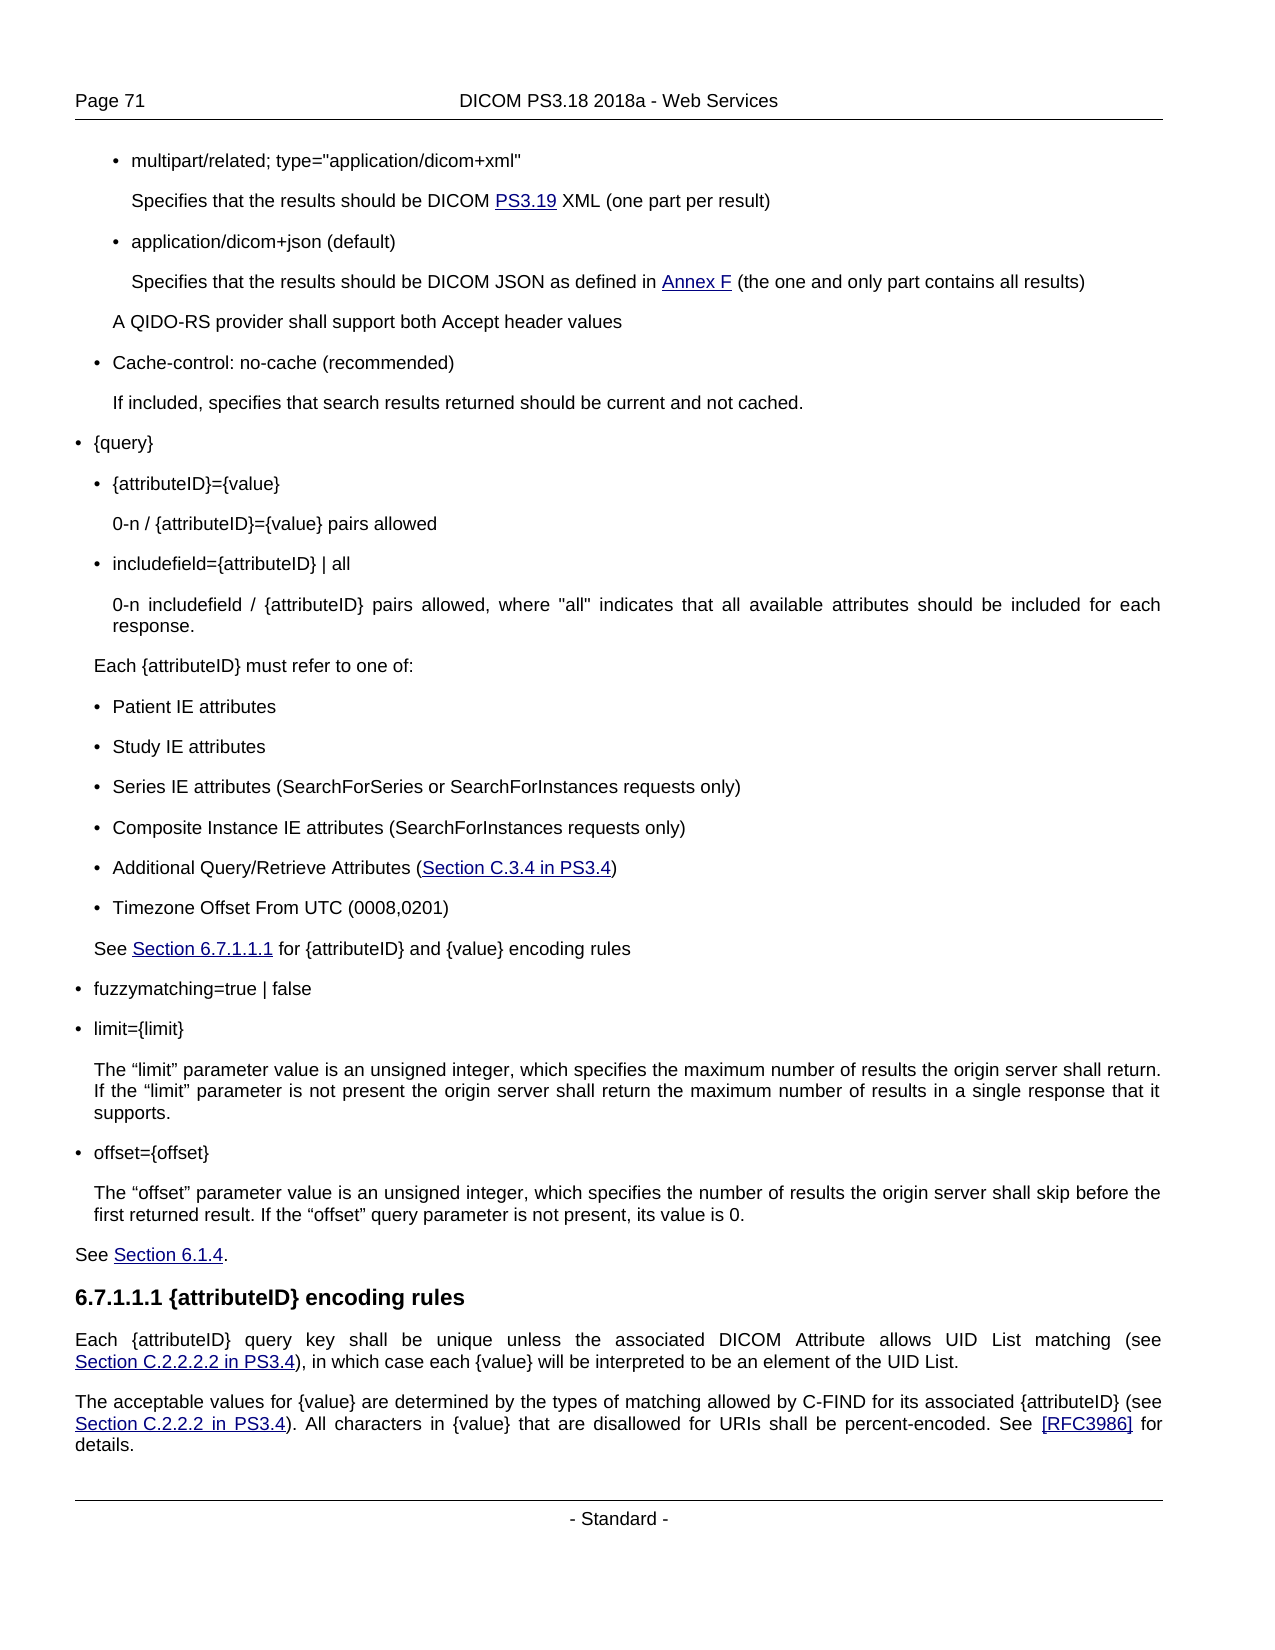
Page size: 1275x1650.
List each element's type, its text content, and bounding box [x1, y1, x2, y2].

list See Section 6.7.1.1.1 for {attributeID} and {value} encoding rules [75, 937, 1162, 959]
list A QIDO-RS provider shall support both Accept header values [94, 311, 1162, 333]
list includefield={attributeID} | all [94, 553, 1162, 575]
list limit={limit} [75, 1018, 1162, 1040]
list The “offset” parameter value is an unsigned integer, which specifies the number of results the origin server shall skip before the first returned result. If the “offset” query parameter is not present, its value is 0. [75, 1182, 1162, 1225]
list 0-n / {attributeID}={value} pairs allowed [94, 513, 1162, 534]
list Composite Instance IE attributes (SearchForInstances requests only) [94, 817, 1162, 838]
list Cache-control: no-cache (recommended) [94, 352, 1162, 373]
text See Section 6.1.4. [75, 1244, 1162, 1266]
list multipart/related; type="application/dicom+xml" [112, 150, 1162, 172]
list The “limit” parameter value is an unsigned integer, which specifies the maximum number of results the origin server shall return. If the “limit” parameter is not present the origin server shall return the maximum number of results in a single response that it supports. [75, 1058, 1162, 1123]
text The acceptable values for {value} are determined by the types of matching allowed by C-FIND for its associated {attributeID} (see Section C.2.2.2 in PS3.4). All characters in {value} that are disallowed for URIs shall be percent-encoded. See [RFC3986] for details. [75, 1391, 1162, 1456]
list fuzzymatching=true | false [75, 978, 1162, 999]
list Additional Query/Retrieve Attributes (Section C.3.4 in PS3.4) [94, 857, 1162, 878]
list Patient IE attributes [94, 696, 1162, 717]
list Study IE attributes [94, 736, 1162, 757]
list Specifies that the results should be DICOM PS3.19 XML (one part per result) [112, 190, 1162, 212]
list {query} [75, 432, 1162, 454]
text 6.7.1.1.1 {attributeID} encoding rules [75, 1284, 1162, 1310]
list Specifies that the results should be DICOM JSON as defined in Annex F (the one and only part contains all results) [112, 271, 1162, 292]
list 0-n includefield / {attributeID} pairs allowed, where "all" indicates that all available attributes should be included for each response. [94, 593, 1162, 637]
list application/dicom+json (default) [112, 231, 1162, 252]
list Series IE attributes (SearchForSeries or SearchForInstances requests only) [94, 776, 1162, 798]
list Each {attributeID} must refer to one of: [75, 655, 1162, 677]
list {attributeID}={value} [94, 472, 1162, 494]
list Timezone Offset From UTC (0008,0201) [94, 897, 1162, 919]
text Each {attributeID} query key shall be unique unless the associated DICOM Attribute allows UID List matching (see Section C.2.2.2.2 in PS3.4), in which case each {value} will be interpreted to be an element of the UID List. [75, 1329, 1162, 1372]
list If included, specifies that search results returned should be current and not cached. [94, 392, 1162, 413]
list offset={offset} [75, 1142, 1162, 1163]
